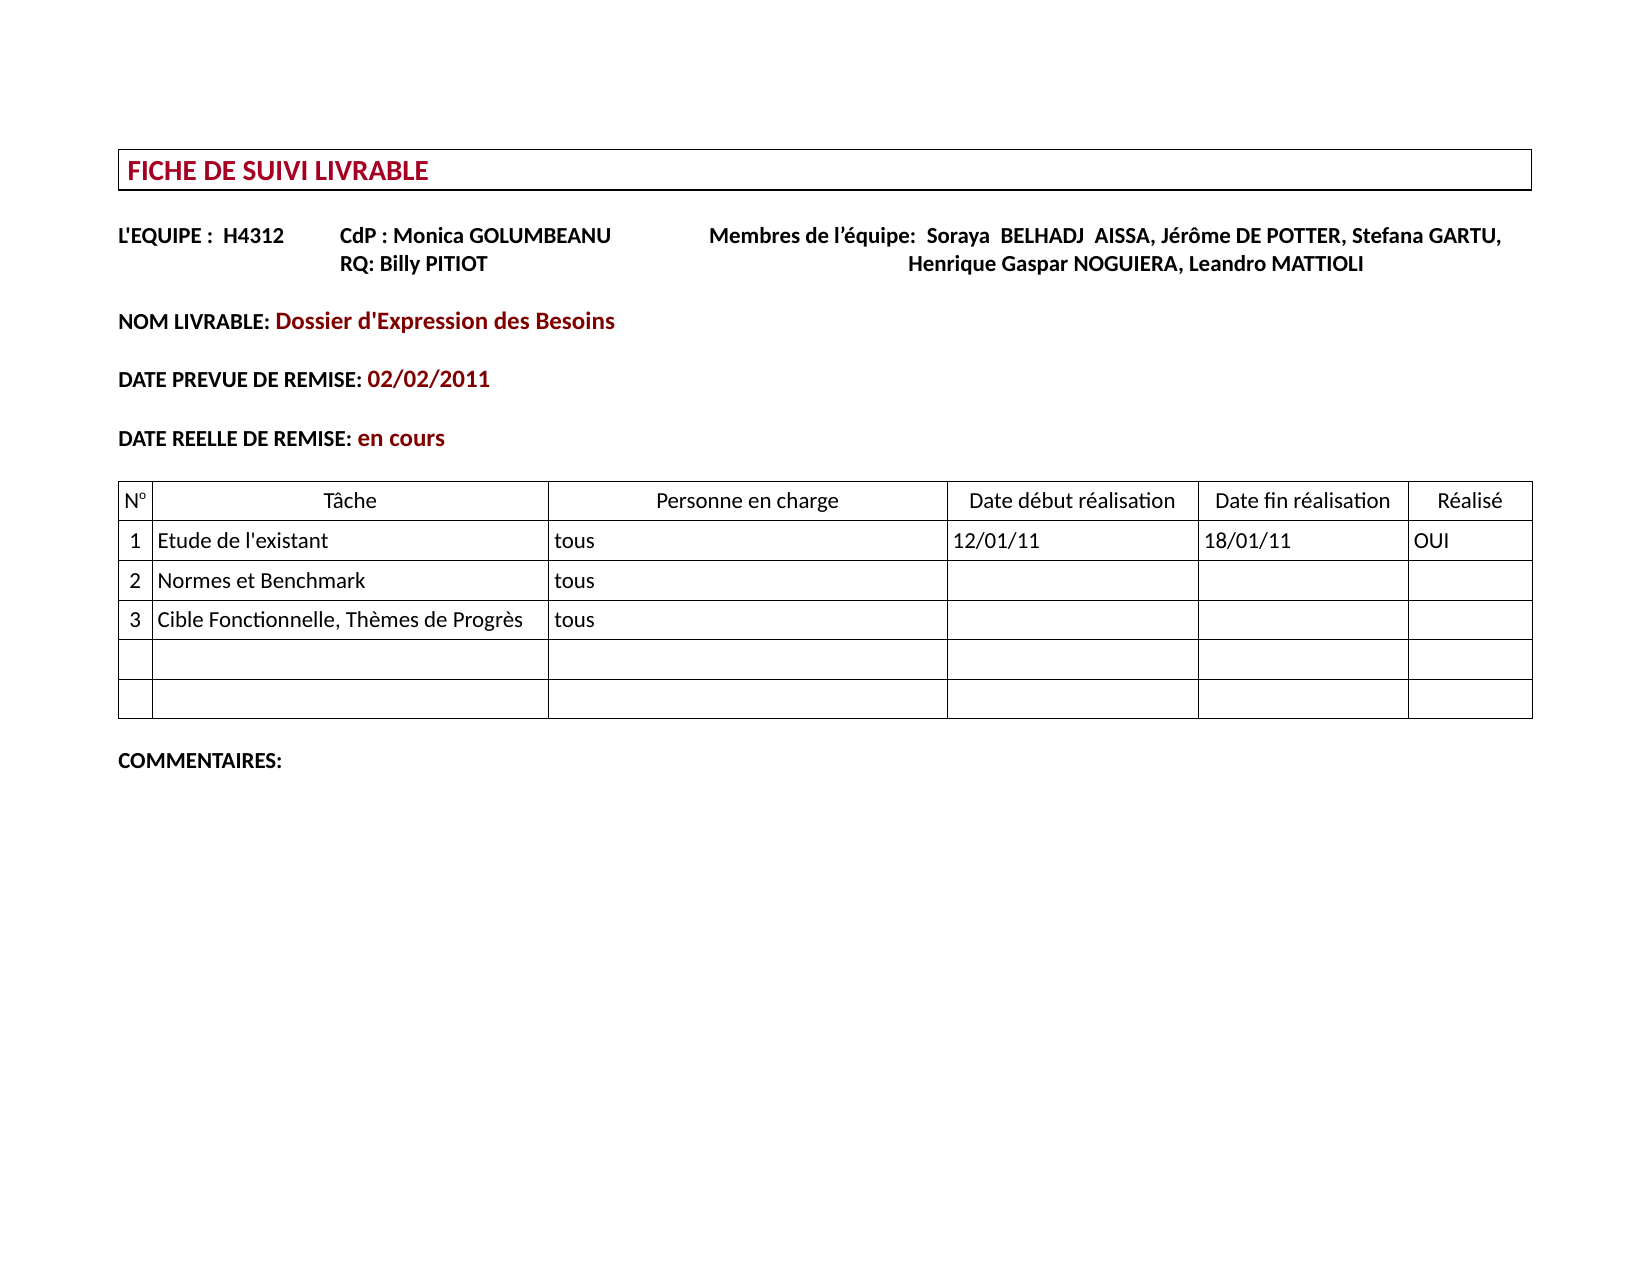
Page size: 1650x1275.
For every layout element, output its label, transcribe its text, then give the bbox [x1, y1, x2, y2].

table_cell tous [549, 521, 947, 560]
table_cell Normes et Benchmark [153, 561, 548, 599]
text RQ: Billy PITIOT Henrique Gaspar NOGUIERA, Leandro MATTIOLI [118, 249, 1532, 277]
table_cell [549, 640, 947, 679]
table_cell tous [549, 601, 947, 639]
table_cell [1199, 640, 1408, 679]
table_cell 1 [119, 521, 152, 560]
table_cell [119, 640, 152, 679]
table_cell [153, 640, 548, 679]
table_cell [549, 680, 947, 718]
table_cell 12/01/11 [948, 521, 1198, 560]
table_cell tous [549, 561, 947, 599]
text FICHE DE SUIVI LIVRABLE [119, 150, 1531, 189]
table_cell [1409, 640, 1532, 679]
table_cell [1199, 561, 1408, 599]
table_header Date fin réalisation [1199, 482, 1408, 520]
table_cell [1199, 680, 1408, 718]
table_cell 3 [119, 601, 152, 639]
table_cell [948, 561, 1198, 599]
table_cell 2 [119, 561, 152, 599]
table_cell [1409, 680, 1532, 718]
table_cell [1409, 561, 1532, 599]
text L'EQUIPE : H4312 CdP : Monica GOLUMBEANU Membres de l’équipe: Soraya BELHADJ AISSA, Jérôme DE POTTER, Stefana GARTU, [118, 221, 1532, 249]
table_cell Etude de l'existant [153, 521, 548, 560]
table_cell [948, 601, 1198, 639]
table_header Personne en charge [549, 482, 947, 520]
text COMMENTAIRES: [118, 746, 1532, 774]
table_cell [948, 680, 1198, 718]
table_cell OUI [1409, 521, 1532, 560]
table_cell [153, 680, 548, 718]
table_cell [1199, 601, 1408, 639]
table_header Tâche [153, 482, 548, 520]
text DATE REELLE DE REMISE: en cours [118, 422, 1532, 453]
table_cell Cible Fonctionnelle, Thèmes de Progrès [153, 601, 548, 639]
table_cell [119, 680, 152, 718]
table_header Réalisé [1409, 482, 1532, 520]
table_header No [119, 482, 152, 520]
text NOM LIVRABLE: Dossier d'Expression des Besoins [118, 305, 1532, 336]
table_cell [1409, 601, 1532, 639]
table_header Date début réalisation [948, 482, 1198, 520]
table_cell 18/01/11 [1199, 521, 1408, 560]
text DATE PREVUE DE REMISE: 02/02/2011 [118, 364, 1532, 394]
table_cell [948, 640, 1198, 679]
